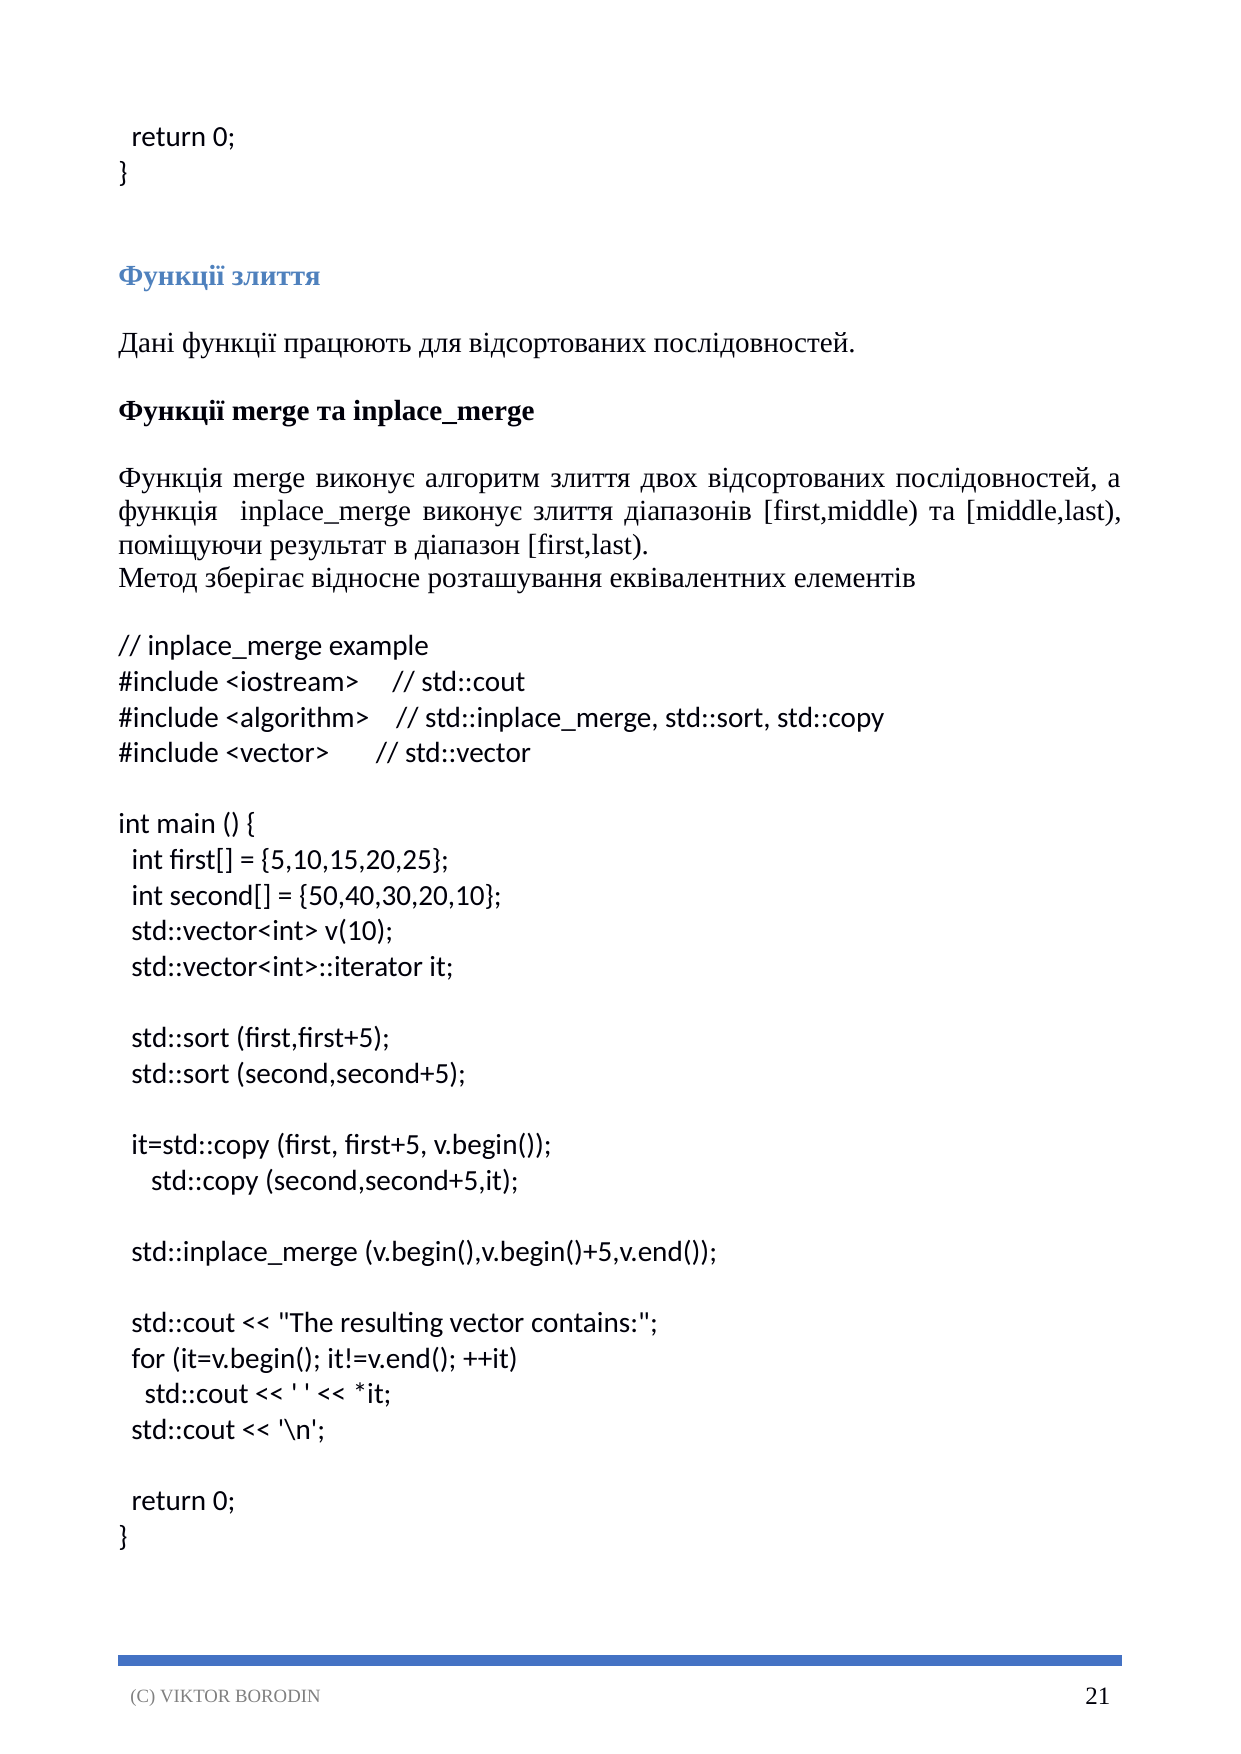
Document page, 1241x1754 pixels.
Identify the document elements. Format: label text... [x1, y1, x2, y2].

subtitle Функції злиття [118, 258, 1122, 292]
text it=std::copy (first, first+5, v.begin()); [118, 1126, 1122, 1162]
text } [118, 154, 1122, 189]
text #include <iostream> // std::cout [118, 663, 1122, 699]
subtitle Функції merge та inplace_merge [118, 393, 1122, 426]
text std::vector<int>::iterator it; [118, 948, 1122, 984]
text std::sort (second,second+5); [118, 1055, 1122, 1091]
text int second[] = {50,40,30,20,10}; [118, 877, 1122, 912]
text std::sort (first,first+5); [118, 1019, 1122, 1055]
text // inplace_merge example [118, 627, 1122, 663]
text int first[] = {5,10,15,20,25}; [118, 841, 1122, 877]
text std::cout << ' ' << *it; [118, 1376, 1122, 1411]
text Метод зберігає відносне розташування еквівалентних елементів [118, 560, 1122, 594]
text Функція merge виконує алгоритм злиття двох відсортованих послідовностей, а функція inplace_merge виконує злиття діапазонів [first,middle) та [middle,last), поміщуючи результат в діапазон [first,last). [118, 460, 1122, 560]
text int main () { [118, 806, 1122, 841]
text std::cout << "The resulting vector contains:"; [118, 1304, 1122, 1340]
text std::vector<int> v(10); [118, 912, 1122, 948]
text std::copy (second,second+5,it); [118, 1162, 1122, 1197]
text Дані функції працюють для відсортованих послідовностей. [118, 326, 1122, 359]
text std::inplace_merge (v.begin(),v.begin()+5,v.end()); [118, 1233, 1122, 1269]
text } [118, 1518, 1122, 1554]
text for (it=v.begin(); it!=v.end(); ++it) [118, 1340, 1122, 1376]
text #include <algorithm> // std::inplace_merge, std::sort, std::copy [118, 699, 1122, 734]
text #include <vector> // std::vector [118, 734, 1122, 770]
text std::cout << '\n'; [118, 1411, 1122, 1447]
text return 0; [118, 1482, 1122, 1518]
text return 0; [118, 118, 1122, 154]
